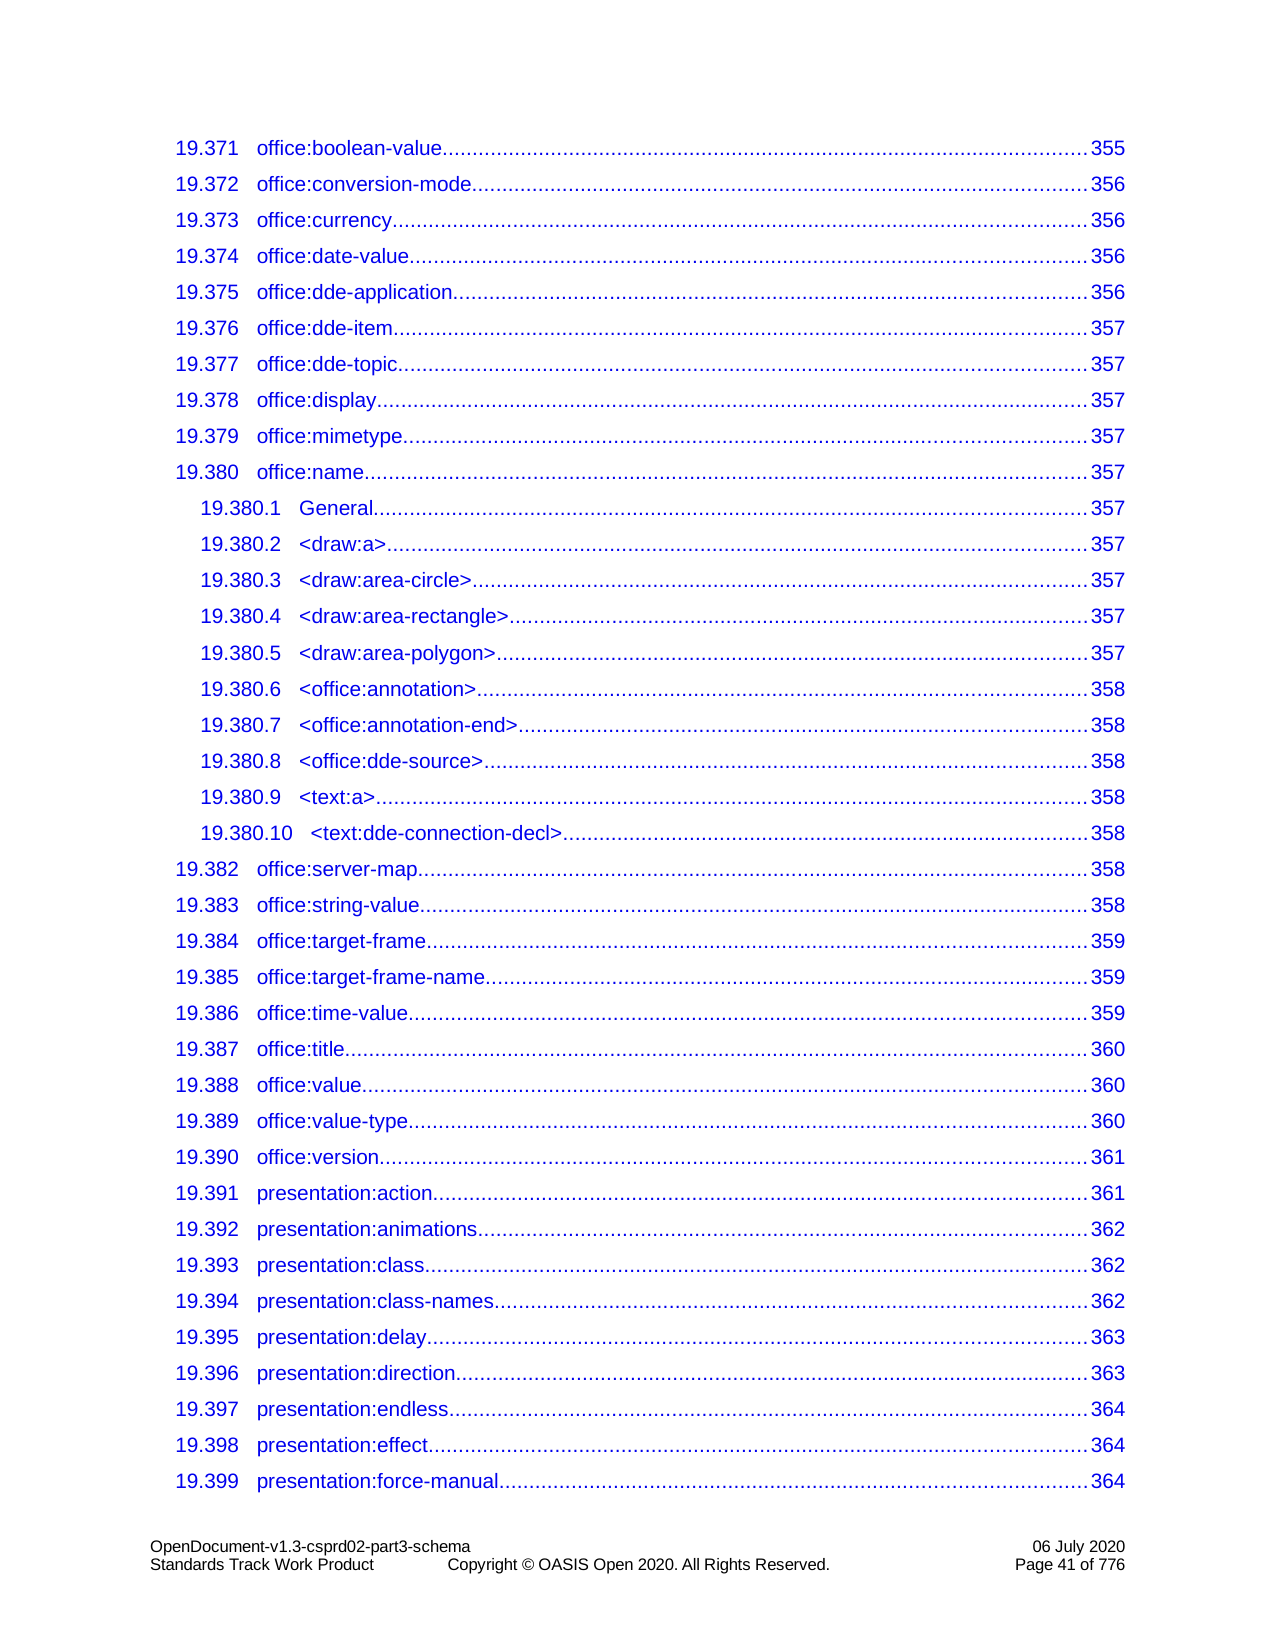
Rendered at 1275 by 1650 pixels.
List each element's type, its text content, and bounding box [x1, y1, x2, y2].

text 19.380.1 General 357 [200, 497, 1125, 520]
text 19.380.2 <draw:a> 357 [200, 533, 1125, 556]
text 19.393 presentation:class 362 [175, 1254, 1125, 1277]
text 19.391 presentation:action 361 [175, 1182, 1125, 1205]
text 19.380.10 <text:dde-connection-decl> 358 [200, 821, 1125, 845]
text 19.373 office:currency 356 [175, 208, 1125, 232]
text 19.372 office:conversion-mode 356 [175, 172, 1125, 196]
text 19.378 office:display 357 [175, 389, 1125, 412]
text 19.387 office:title 360 [175, 1037, 1125, 1061]
text 19.371 office:boolean-value 355 [175, 136, 1125, 160]
text 19.399 presentation:force-manual 364 [175, 1470, 1125, 1493]
text 19.379 office:mimetype 357 [175, 425, 1125, 448]
text 19.389 office:value-type 360 [175, 1109, 1125, 1133]
text 19.380.7 <office:annotation-end> 358 [200, 713, 1125, 737]
text 19.390 office:version 361 [175, 1146, 1125, 1169]
text 19.380.4 <draw:area-rectangle> 357 [200, 605, 1125, 628]
text 19.380.3 <draw:area-circle> 357 [200, 569, 1125, 592]
text 19.377 office:dde-topic 357 [175, 353, 1125, 376]
text 19.384 office:target-frame 359 [175, 929, 1125, 953]
text 19.388 office:value 360 [175, 1073, 1125, 1097]
text 19.395 presentation:delay 363 [175, 1326, 1125, 1349]
text 19.397 presentation:endless 364 [175, 1398, 1125, 1421]
text 19.375 office:dde-application 356 [175, 281, 1125, 304]
text 19.380.9 <text:a> 358 [200, 785, 1125, 809]
text 19.380.6 <office:annotation> 358 [200, 677, 1125, 701]
text 19.398 presentation:effect 364 [175, 1434, 1125, 1457]
text 19.374 office:date-value 356 [175, 244, 1125, 268]
text 19.392 presentation:animations 362 [175, 1218, 1125, 1241]
text 19.380.5 <draw:area-polygon> 357 [200, 641, 1125, 664]
text 19.380 office:name 357 [175, 461, 1125, 484]
text 19.386 office:time-value 359 [175, 1001, 1125, 1025]
text 19.380.8 <office:dde-source> 358 [200, 749, 1125, 773]
text 19.382 office:server-map 358 [175, 857, 1125, 881]
text 19.376 office:dde-item 357 [175, 317, 1125, 340]
text 19.385 office:target-frame-name 359 [175, 965, 1125, 989]
text 19.394 presentation:class-names 362 [175, 1290, 1125, 1313]
text 19.396 presentation:direction 363 [175, 1362, 1125, 1385]
text 19.383 office:string-value 358 [175, 893, 1125, 917]
